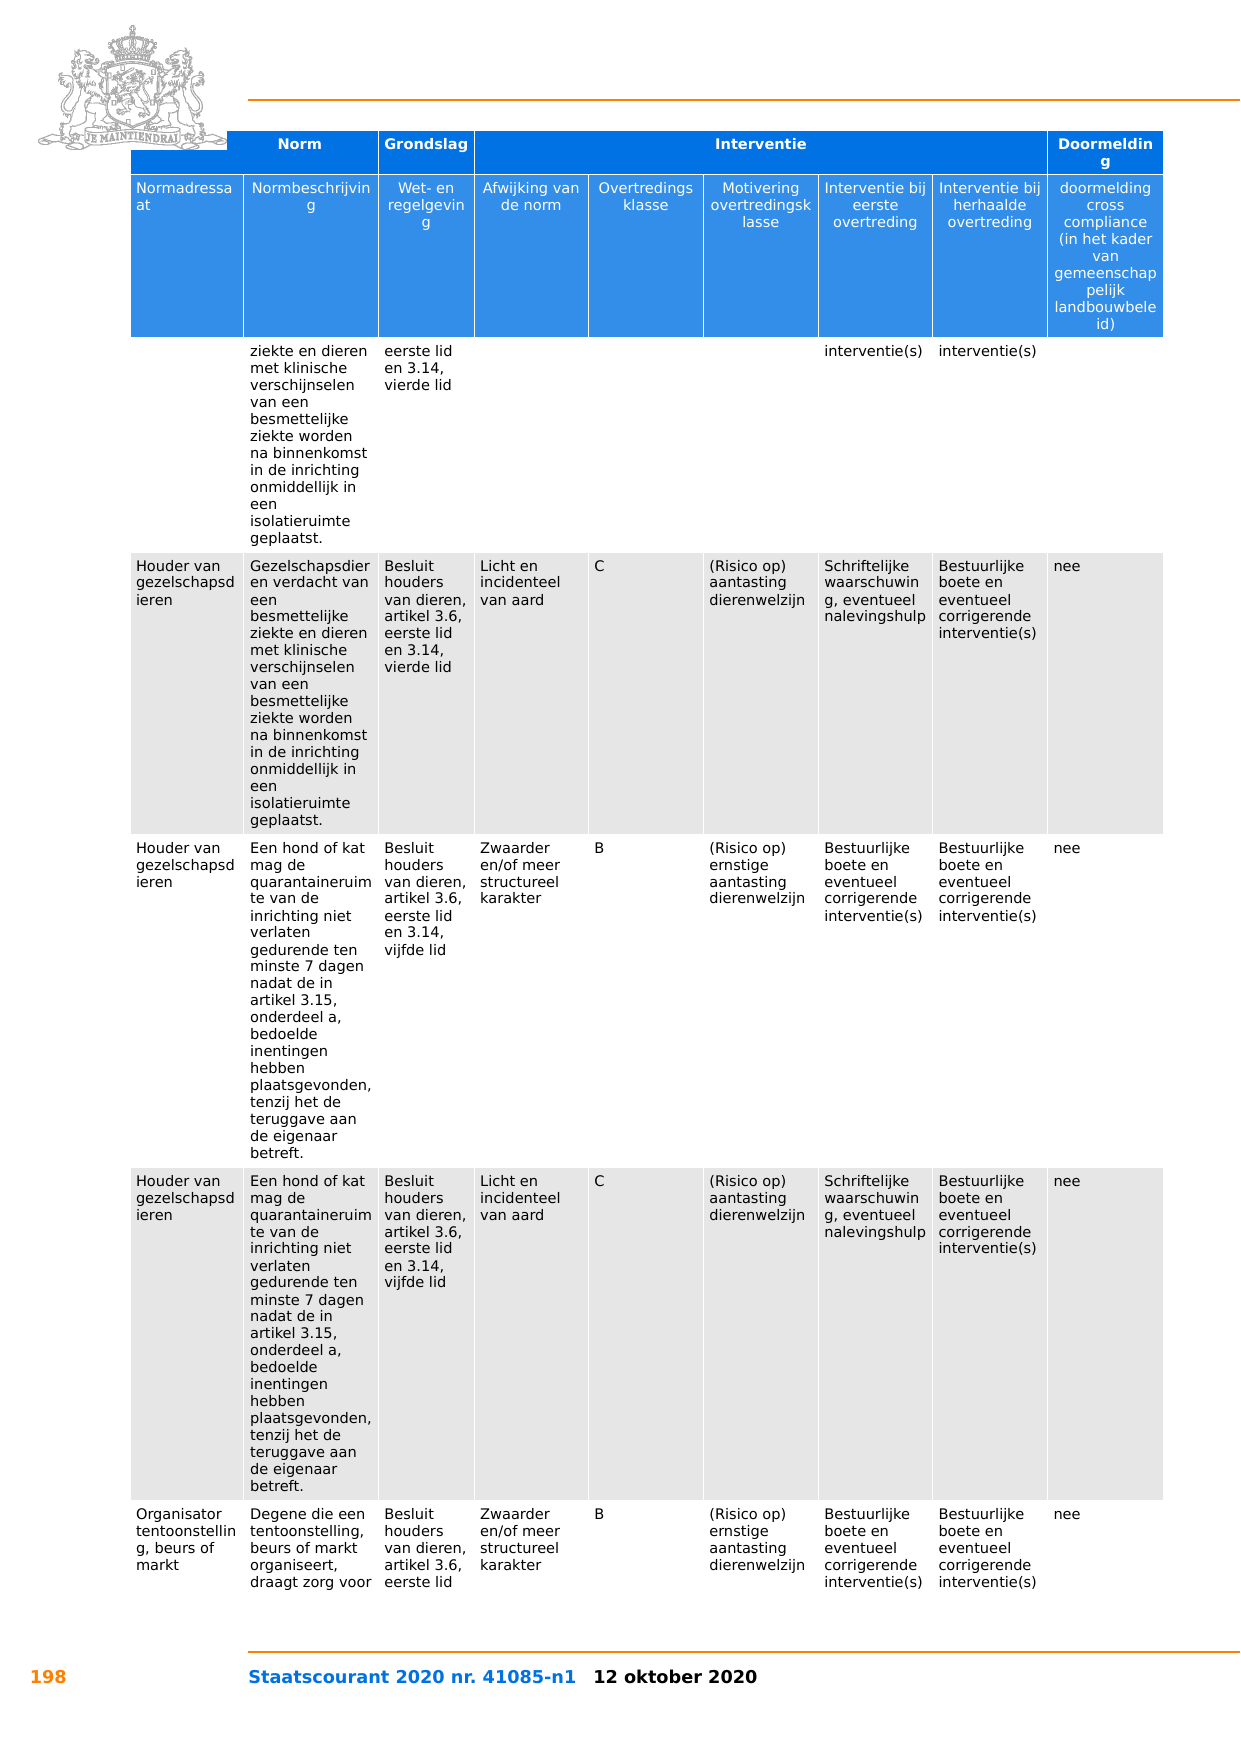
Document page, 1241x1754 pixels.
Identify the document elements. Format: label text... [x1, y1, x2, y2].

table_cell Organisator tentoonstelling, beurs of markt [131, 1501, 243, 1595]
table_cell nee [1048, 835, 1163, 1167]
table_cell Schriftelijke waarschuwing, eventueel nalevingshulp [819, 553, 932, 834]
table_cell C [589, 1168, 703, 1500]
table_cell eerste lid en 3.14, vierde lid [379, 339, 474, 552]
table_cell [589, 339, 703, 552]
table_cell B [589, 835, 703, 1167]
table_header Interventie [475, 131, 1047, 174]
table_cell (Risico op) aantasting dierenwelzijn [704, 1168, 818, 1500]
table_cell Normadressaat [131, 175, 243, 337]
table_cell Interventie bij eerste overtreding [819, 175, 932, 337]
table_cell Licht en incidenteel van aard [475, 553, 588, 834]
table_cell nee [1048, 553, 1163, 834]
table_cell Interventie bij herhaalde overtreding [933, 175, 1047, 337]
table_cell doormelding cross compliance (in het kader van gemeenschappelijk landbouwbeleid) [1048, 175, 1163, 337]
table_cell nee [1048, 1501, 1163, 1595]
table_cell Besluit houders van dieren, artikel 3.6, eerste lid en 3.14, vierde lid [379, 553, 474, 834]
table_cell Besluit houders van dieren, artikel 3.6, eerste lid [379, 1501, 474, 1595]
table_cell [1048, 339, 1163, 552]
table_cell Houder van gezelschapsdieren [131, 835, 243, 1167]
table_cell B [589, 1501, 703, 1595]
table_cell Bestuurlijke boete en eventueel corrigerende interventie(s) [819, 1501, 932, 1595]
table_header Doormelding [1048, 131, 1163, 174]
table_cell Bestuurlijke boete en eventueel corrigerende interventie(s) [933, 1168, 1047, 1500]
table_cell Zwaarder en/of meer structureel karakter [475, 835, 588, 1167]
table_cell Wet- en regelgeving [379, 175, 474, 337]
table_cell Bestuurlijke boete en eventueel corrigerende interventie(s) [933, 553, 1047, 834]
table_header Grondslag [379, 131, 474, 174]
table_cell interventie(s) [819, 339, 932, 552]
table_cell Een hond of kat mag de quarantaineruimte van de inrichting niet verlaten gedurende ten minste 7 dagen nadat de in artikel 3.15, onderdeel a, bedoelde inentingen hebben plaatsgevonden, tenzij het de teruggave aan de eigenaar betreft. [244, 1168, 378, 1500]
table_cell interventie(s) [933, 339, 1047, 552]
table_cell Afwijking van de norm [475, 175, 588, 337]
table_cell Houder van gezelschapsdieren [131, 553, 243, 834]
table_cell nee [1048, 1168, 1163, 1500]
table_cell [704, 339, 818, 552]
table_cell Zwaarder en/of meer structureel karakter [475, 1501, 588, 1595]
table_header Norm [131, 131, 378, 174]
table_cell Overtredingsklasse [589, 175, 703, 337]
table_cell ziekte en dieren met klinische verschijnselen van een besmettelijke ziekte worden na binnenkomst in de inrichting onmiddellijk in een isolatieruimte geplaatst. [244, 339, 378, 552]
table_cell Licht en incidenteel van aard [475, 1168, 588, 1500]
table_cell Degene die een tentoonstelling, beurs of markt organiseert, draagt zorg voor [244, 1501, 378, 1595]
table_cell Besluit houders van dieren, artikel 3.6, eerste lid en 3.14, vijfde lid [379, 1168, 474, 1500]
table_cell (Risico op) ernstige aantasting dierenwelzijn [704, 835, 818, 1167]
table_cell Houder van gezelschapsdieren [131, 1168, 243, 1500]
table_cell Motivering overtredingsklasse [704, 175, 818, 337]
table_cell Een hond of kat mag de quarantaineruimte van de inrichting niet verlaten gedurende ten minste 7 dagen nadat de in artikel 3.15, onderdeel a, bedoelde inentingen hebben plaatsgevonden, tenzij het de teruggave aan de eigenaar betreft. [244, 835, 378, 1167]
table_cell (Risico op) ernstige aantasting dierenwelzijn [704, 1501, 818, 1595]
table_cell Normbeschrijving [244, 175, 378, 337]
table_cell Bestuurlijke boete en eventueel corrigerende interventie(s) [933, 1501, 1047, 1595]
picture [38, 25, 227, 150]
table_cell C [589, 553, 703, 834]
table_cell Besluit houders van dieren, artikel 3.6, eerste lid en 3.14, vijfde lid [379, 835, 474, 1167]
table_cell Bestuurlijke boete en eventueel corrigerende interventie(s) [819, 835, 932, 1167]
table_cell Gezelschapsdieren verdacht van een besmettelijke ziekte en dieren met klinische verschijnselen van een besmettelijke ziekte worden na binnenkomst in de inrichting onmiddellijk in een isolatieruimte geplaatst. [244, 553, 378, 834]
table_cell [475, 339, 588, 552]
table_cell (Risico op) aantasting dierenwelzijn [704, 553, 818, 834]
table_cell Schriftelijke waarschuwing, eventueel nalevingshulp [819, 1168, 932, 1500]
table_cell Bestuurlijke boete en eventueel corrigerende interventie(s) [933, 835, 1047, 1167]
table_cell [131, 339, 243, 552]
